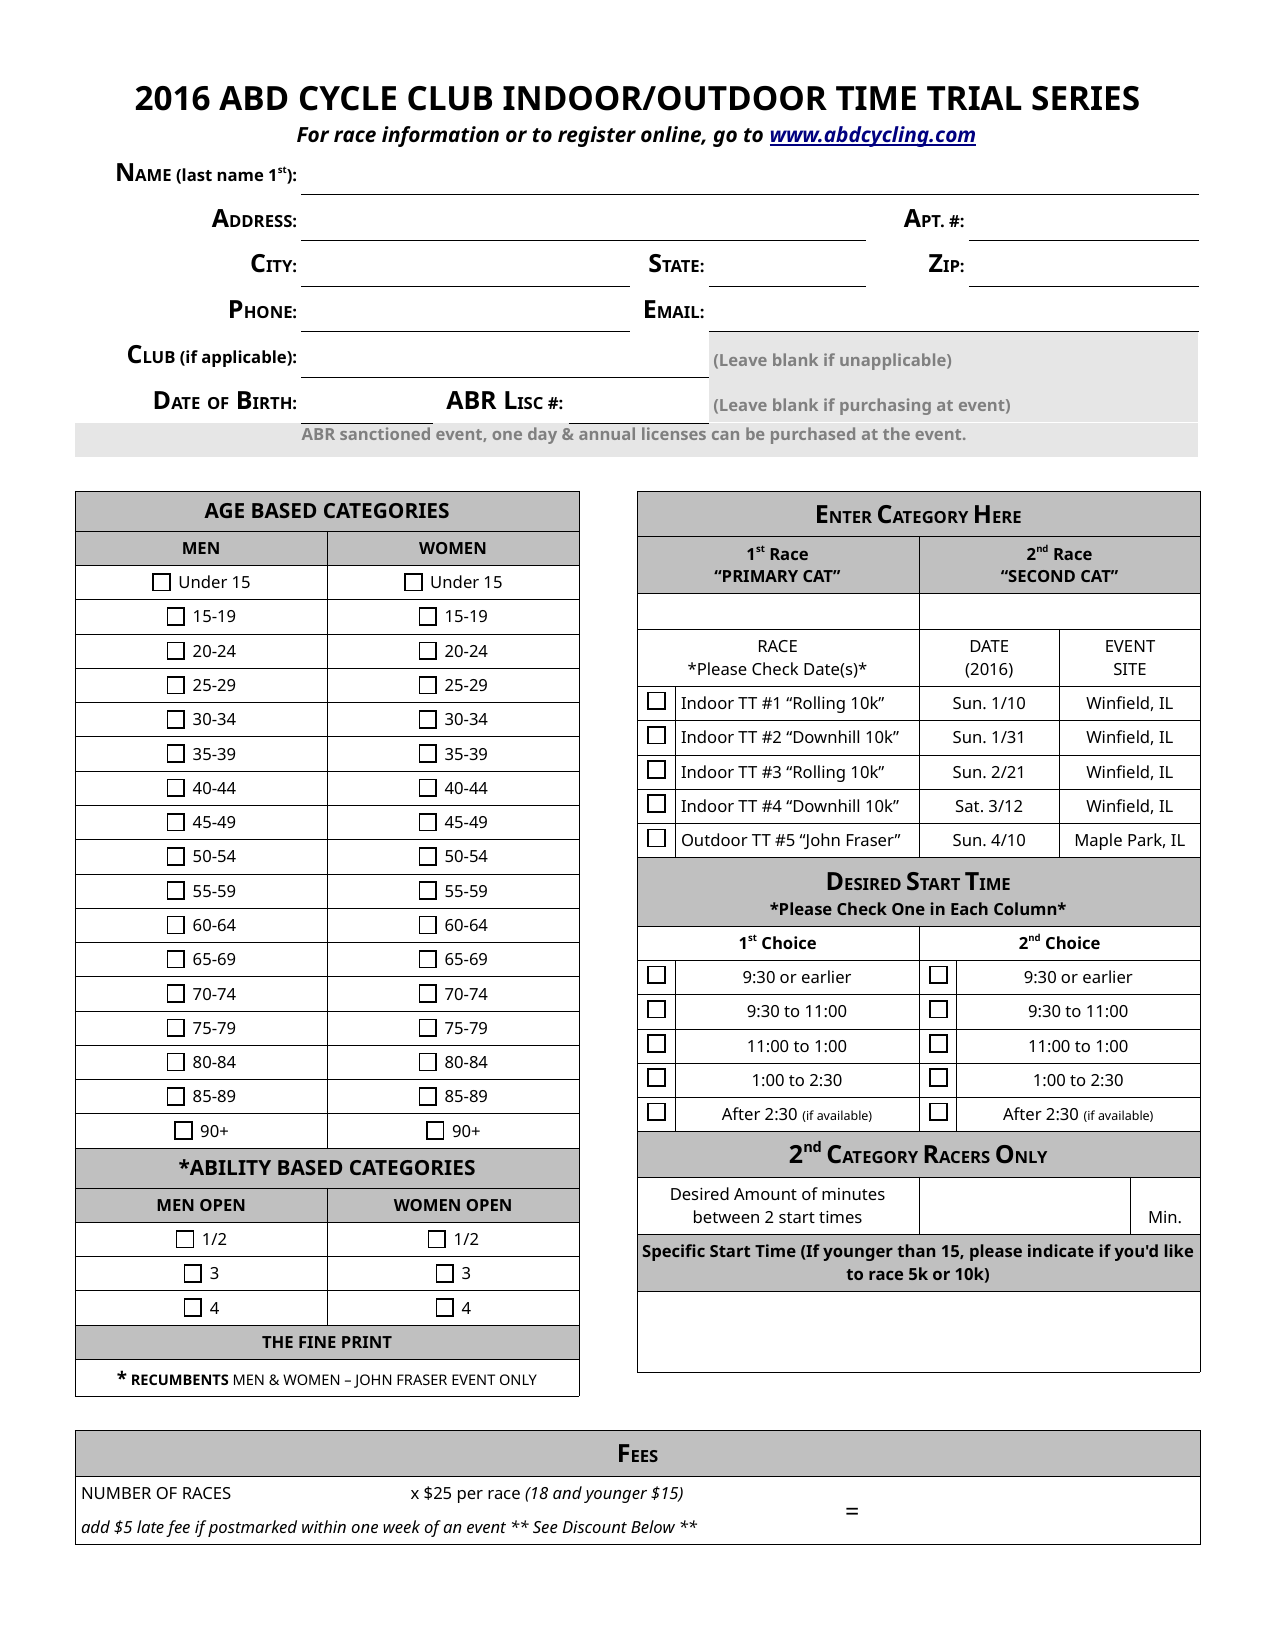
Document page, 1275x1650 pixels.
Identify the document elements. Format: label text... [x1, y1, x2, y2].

table_cell 75-79 [328, 1012, 579, 1045]
table_cell 55-59 [328, 875, 579, 908]
table_cell 11:00 to 1:00 [676, 1030, 919, 1063]
table_cell Sun. 1/31 [920, 721, 1059, 754]
table_cell [301, 378, 433, 422]
table_cell EVENT SITE [1060, 630, 1200, 686]
table_cell 35-39 [76, 737, 327, 771]
table_cell Winfield, IL [1060, 790, 1200, 823]
table_cell [301, 195, 866, 240]
table_cell [920, 961, 956, 994]
table_cell Indoor TT #4 “Downhill 10k” [676, 790, 919, 823]
table_cell 35-39 [328, 737, 579, 771]
table_cell 1/2 [328, 1223, 579, 1256]
table_cell 1st Choice [638, 927, 919, 960]
table_cell [709, 241, 866, 286]
table_cell [638, 961, 675, 994]
table_cell 20-24 [328, 635, 579, 668]
table_cell Under 15 [76, 566, 327, 599]
table_cell 1/2 [76, 1223, 327, 1256]
table_cell CITY: [75, 240, 301, 286]
table_cell 50-54 [328, 840, 579, 873]
table_cell ABR LISC #: [433, 378, 568, 422]
table_cell [638, 756, 675, 789]
table_cell After 2:30 (if available) [957, 1098, 1200, 1131]
table_cell [301, 241, 629, 286]
table_cell EMAIL: [630, 286, 709, 331]
table_cell 1st Race “PRIMARY CAT” [638, 537, 919, 593]
table_cell 15-19 [328, 600, 579, 633]
table_cell 9:30 or earlier [957, 961, 1200, 994]
table_cell [920, 995, 956, 1028]
table_cell 85-89 [328, 1080, 579, 1113]
table_cell 50-54 [76, 840, 327, 873]
table_cell APT. #: [866, 195, 969, 240]
table_cell 80-84 [328, 1046, 579, 1079]
text 2016 ABD CYCLE CLUB INDOOR/OUTDOOR TIME TRIAL SERIES [75, 75, 1200, 120]
table_cell ABR sanctioned event, one day & annual licenses can be purchased at the event. [301, 423, 1198, 457]
table_cell [638, 721, 675, 754]
table_cell ZIP: [866, 240, 969, 286]
table_cell DESIRED START TIME *Please Check One in Each Column* [638, 858, 1200, 926]
table_cell Winfield, IL [1060, 721, 1200, 754]
table_cell Indoor TT #2 “Downhill 10k” [676, 721, 919, 754]
table_cell [638, 790, 675, 823]
table_cell 4 [328, 1291, 579, 1325]
table_cell 3 [76, 1257, 327, 1290]
table_cell Sun. 4/10 [920, 824, 1059, 857]
table_cell Desired Amount of minutes between 2 start times [638, 1178, 919, 1234]
table_cell [638, 1292, 1200, 1372]
table_cell MEN OPEN [76, 1189, 327, 1222]
table_cell Outdoor TT #5 “John Fraser” [676, 824, 919, 857]
table_cell 9:30 to 11:00 [957, 995, 1200, 1028]
table_cell 1:00 to 2:30 [957, 1064, 1200, 1097]
table_cell 90+ [328, 1114, 579, 1148]
table_cell [638, 824, 675, 857]
table_cell [638, 687, 675, 720]
table_cell Specific Start Time (If younger than 15, please indicate if you'd like to race 5k or 10k) [638, 1235, 1200, 1291]
table_cell [920, 1030, 956, 1063]
table_cell (Leave blank if purchasing at event) [709, 377, 1198, 422]
table_cell WOMEN [328, 532, 579, 565]
table_cell Sun. 1/10 [920, 687, 1059, 720]
table_cell = [833, 1477, 1200, 1544]
table_cell STATE: [630, 241, 709, 286]
table_cell 40-44 [76, 772, 327, 805]
table_cell [920, 1064, 956, 1097]
table_header FEES [76, 1431, 1200, 1476]
table_header NAME (last name 1st): [75, 149, 301, 194]
table_cell 2nd Choice [920, 927, 1200, 960]
table_cell CLUB (if applicable): [75, 331, 301, 377]
table_cell After 2:30 (if available) [676, 1098, 919, 1131]
table_header ENTER CATEGORY HERE [638, 492, 1200, 536]
table_cell [75, 423, 301, 457]
table_cell 11:00 to 1:00 [957, 1030, 1200, 1063]
table_cell 25-29 [328, 669, 579, 702]
table_header AGE BASED CATEGORIES [76, 492, 579, 531]
table_cell 65-69 [328, 943, 579, 976]
table_cell 85-89 [76, 1080, 327, 1113]
table_cell [638, 1064, 675, 1097]
table_cell [709, 286, 1198, 331]
table_cell [969, 195, 1198, 240]
table_cell [569, 378, 709, 422]
table_cell Winfield, IL [1060, 756, 1200, 789]
table_cell Indoor TT #3 “Rolling 10k” [676, 756, 919, 789]
table_cell [638, 594, 919, 629]
table_cell [920, 1178, 1130, 1234]
table_cell add $5 late fee if postmarked within one week of an event ** See Discount Below ** [76, 1510, 833, 1544]
table_cell x $25 per race (18 and younger $15) [405, 1477, 833, 1510]
table_cell Indoor TT #1 “Rolling 10k” [676, 687, 919, 720]
table_cell 15-19 [76, 600, 327, 633]
table_cell 2nd Race “SECOND CAT” [920, 537, 1200, 593]
table_cell 4 [76, 1291, 327, 1325]
table_cell 70-74 [328, 977, 579, 1011]
table_cell 9:30 to 11:00 [676, 995, 919, 1028]
table_cell Under 15 [328, 566, 579, 599]
table_cell THE FINE PRINT [76, 1326, 579, 1359]
text For race information or to register online, go to www.abdcycling.com [75, 120, 1200, 149]
table_cell 3 [328, 1257, 579, 1290]
table_cell [242, 1477, 404, 1510]
table_cell MEN [76, 532, 327, 565]
table_cell (Leave blank if unapplicable) [709, 332, 1198, 377]
table_cell WOMEN OPEN [328, 1189, 579, 1222]
table_cell * RECUMBENTS MEN & WOMEN – JOHN FRASER EVENT ONLY [76, 1360, 579, 1396]
table_cell 60-64 [328, 909, 579, 942]
table_cell ADDRESS: [75, 194, 301, 240]
table_cell DATE (2016) [920, 630, 1059, 686]
table_cell 1:00 to 2:30 [676, 1064, 919, 1097]
table_cell Sun. 2/21 [920, 756, 1059, 789]
table_cell Maple Park, IL [1060, 824, 1200, 857]
table_cell [638, 1098, 675, 1131]
table_cell 80-84 [76, 1046, 327, 1079]
table_cell [920, 1098, 956, 1131]
table_cell 55-59 [76, 875, 327, 908]
table_cell PHONE: [75, 286, 301, 331]
table_cell 60-64 [76, 909, 327, 942]
table_cell [638, 1030, 675, 1063]
table_cell 2nd CATEGORY RACERS ONLY [638, 1132, 1200, 1177]
table_cell RACE *Please Check Date(s)* [638, 630, 919, 686]
table_cell Winfield, IL [1060, 687, 1200, 720]
table_cell 40-44 [328, 772, 579, 805]
table_cell 75-79 [76, 1012, 327, 1045]
table_cell 45-49 [76, 806, 327, 839]
table_cell DATE OF BIRTH: [75, 377, 301, 422]
table_header [301, 149, 1198, 194]
table_cell [969, 241, 1198, 286]
table_cell 30-34 [76, 703, 327, 736]
table_cell 65-69 [76, 943, 327, 976]
table_cell [301, 331, 709, 377]
table_cell Min. [1131, 1178, 1200, 1234]
table_cell 70-74 [76, 977, 327, 1011]
table_cell [301, 287, 629, 331]
table_cell Sat. 3/12 [920, 790, 1059, 823]
table_cell 30-34 [328, 703, 579, 736]
table_cell NUMBER OF RACES [76, 1477, 242, 1510]
table_cell [920, 594, 1200, 629]
table_cell 20-24 [76, 635, 327, 668]
table_cell 45-49 [328, 806, 579, 839]
table_cell 9:30 or earlier [676, 961, 919, 994]
table_cell 25-29 [76, 669, 327, 702]
table_cell [638, 995, 675, 1028]
table_cell 90+ [76, 1114, 327, 1148]
table_cell *ABILITY BASED CATEGORIES [76, 1149, 579, 1188]
